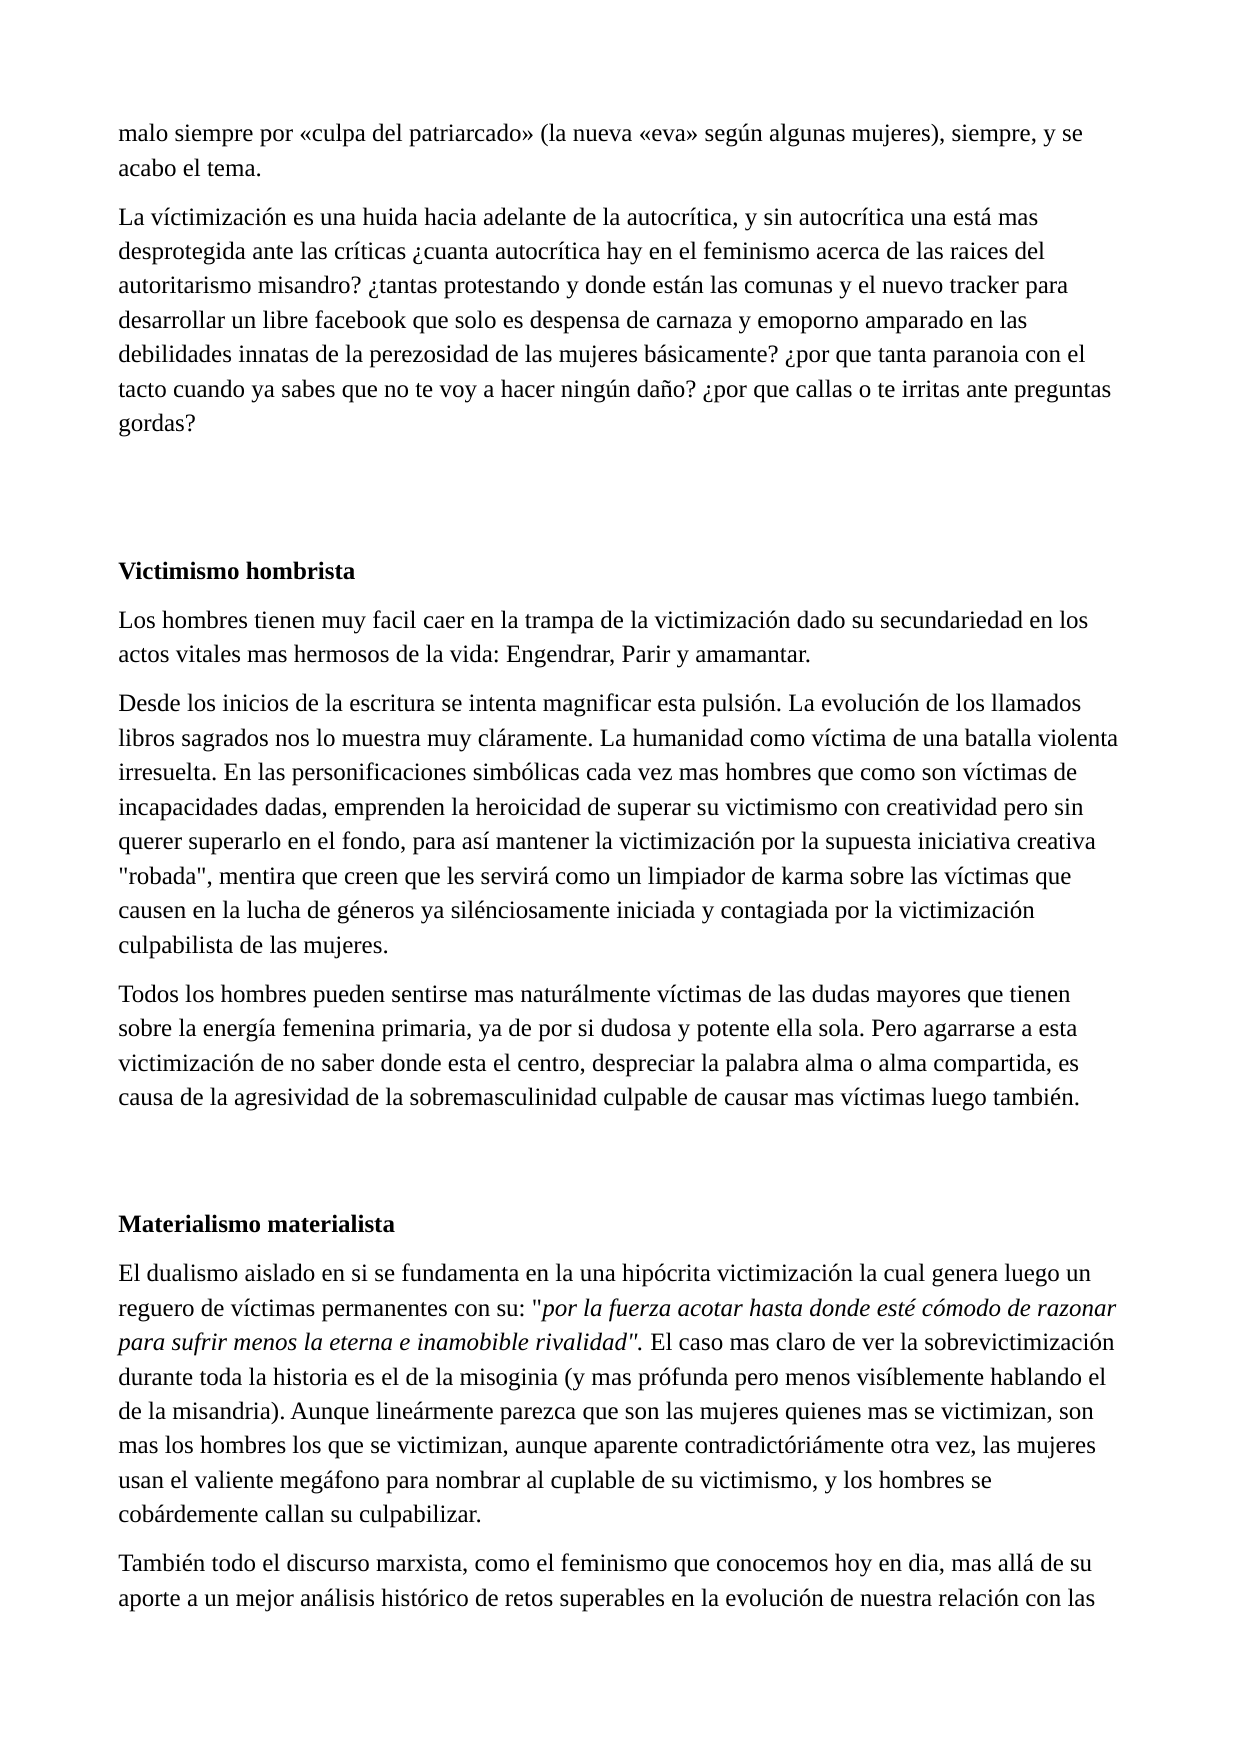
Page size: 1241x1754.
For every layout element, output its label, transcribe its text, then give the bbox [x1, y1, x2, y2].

text malo siempre por «culpa del patriarcado» (la nueva «eva» según algunas mujeres), siempre, y se acabo el tema. [118, 118, 1122, 181]
text Los hombres tienen muy facil caer en la trampa de la victimización dado su secundariedad en los actos vitales mas hermosos de la vida: Engendrar, Parir y amamantar. [118, 605, 1122, 668]
text Materialismo materialista [118, 1209, 1122, 1238]
text Victimismo hombrista [118, 556, 1122, 584]
text Todos los hombres pueden sentirse mas naturálmente víctimas de las dudas mayores que tienen sobre la energía femenina primaria, ya de por si dudosa y potente ella sola. Pero agarrarse a esta victimización de no saber donde esta el centro, despreciar la palabra alma o alma compartida, es causa de la agresividad de la sobremasculinidad culpable de causar mas víctimas luego también. [118, 979, 1122, 1111]
text El dualismo aislado en si se fundamenta en la una hipócrita victimización la cual genera luego un reguero de víctimas permanentes con su: "por la fuerza acotar hasta donde esté cómodo de razonar para sufrir menos la eterna e inamobible rivalidad". El caso mas claro de ver la sobrevictimización durante toda la historia es el de la misoginia (y mas prófunda pero menos visíblemente hablando el de la misandria). Aunque lineármente parezca que son las mujeres quienes mas se victimizan, son mas los hombres los que se victimizan, aunque aparente contradictóriámente otra vez, las mujeres usan el valiente megáfono para nombrar al cuplable de su victimismo, y los hombres se cobárdemente callan su culpabilizar. [118, 1258, 1122, 1528]
text La víctimización es una huida hacia adelante de la autocrítica, y sin autocrítica una está mas desprotegida ante las críticas ¿cuanta autocrítica hay en el feminismo acerca de las raices del autoritarismo misandro? ¿tantas protestando y donde están las comunas y el nuevo tracker para desarrollar un libre facebook que solo es despensa de carnaza y emoporno amparado en las debilidades innatas de la perezosidad de las mujeres básicamente? ¿por que tanta paranoia con el tacto cuando ya sabes que no te voy a hacer ningún daño? ¿por que callas o te irritas ante preguntas gordas? [118, 202, 1122, 437]
text Desde los inicios de la escritura se intenta magnificar esta pulsión. La evolución de los llamados libros sagrados nos lo muestra muy cláramente. La humanidad como víctima de una batalla violenta irresuelta. En las personificaciones simbólicas cada vez mas hombres que como son víctimas de incapacidades dadas, emprenden la heroicidad de superar su victimismo con creatividad pero sin querer superarlo en el fondo, para así mantener la victimización por la supuesta iniciativa creativa "robada", mentira que creen que les servirá como un limpiador de karma sobre las víctimas que causen en la lucha de géneros ya silénciosamente iniciada y contagiada por la victimización culpabilista de las mujeres. [118, 688, 1122, 958]
text También todo el discurso marxista, como el feminismo que conocemos hoy en dia, mas allá de su aporte a un mejor análisis histórico de retos superables en la evolución de nuestra relación con las [118, 1548, 1122, 1612]
